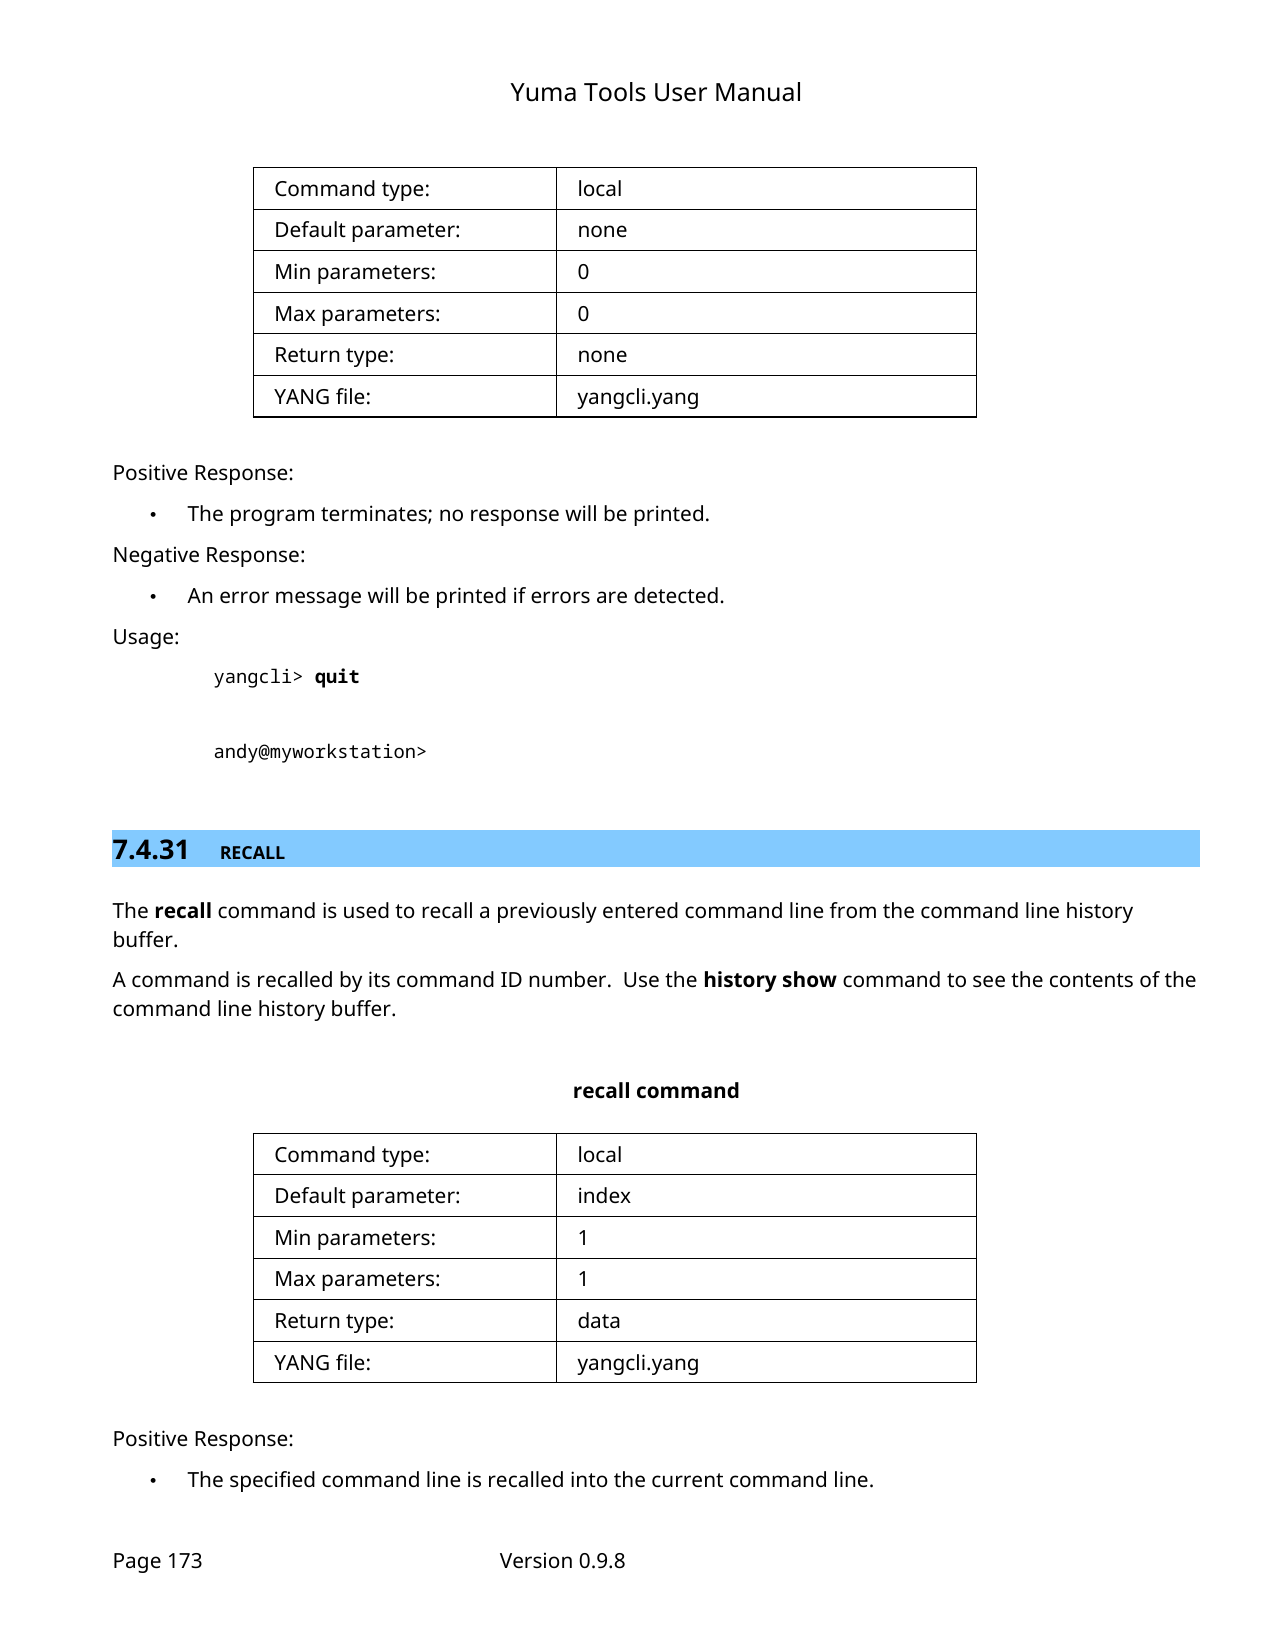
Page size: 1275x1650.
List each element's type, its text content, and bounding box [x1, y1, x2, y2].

table_cell Default parameter: [254, 210, 556, 250]
table_header local [557, 168, 976, 208]
text Positive Response: [112, 458, 1200, 487]
table_cell Return type: [254, 334, 556, 375]
table_cell YANG file: [254, 376, 556, 416]
table_cell yangcli.yang [557, 1342, 976, 1382]
table_cell YANG file: [254, 1342, 556, 1382]
text The recall command is used to recall a previously entered command line from the command line history buffer. [112, 896, 1200, 953]
table_cell index [557, 1175, 976, 1216]
text A command is recalled by its command ID number. Use the history show command to see the contents of the command line history buffer. [112, 966, 1200, 1022]
table_header Command type: [254, 168, 556, 208]
subtitle recall command [127, 1076, 1185, 1104]
table_cell 1 [557, 1259, 976, 1299]
table_cell none [557, 210, 976, 250]
table_header Command type: [254, 1134, 556, 1174]
table_cell Default parameter: [254, 1175, 556, 1216]
table_cell yangcli.yang [557, 376, 976, 416]
text Negative Response: [112, 540, 1200, 569]
text andy@myworkstation> [139, 738, 1200, 763]
table_cell 0 [557, 293, 976, 333]
table_cell 1 [557, 1217, 976, 1257]
text Usage: [112, 622, 1200, 651]
table_cell 0 [557, 251, 976, 292]
table_cell data [557, 1300, 976, 1341]
table_cell Min parameters: [254, 251, 556, 292]
list The specified command line is recalled into the current command line. [150, 1465, 1200, 1493]
subtitle recall [112, 830, 1200, 867]
text yangcli> quit [139, 663, 1200, 688]
list The program terminates; no response will be printed. [150, 499, 1200, 528]
list An error message will be printed if errors are detected. [150, 581, 1200, 609]
table_cell none [557, 334, 976, 375]
table_cell Max parameters: [254, 1259, 556, 1299]
text Positive Response: [112, 1424, 1200, 1453]
table_cell Max parameters: [254, 293, 556, 333]
table_header local [557, 1134, 976, 1174]
table_cell Return type: [254, 1300, 556, 1341]
table_cell Min parameters: [254, 1217, 556, 1257]
